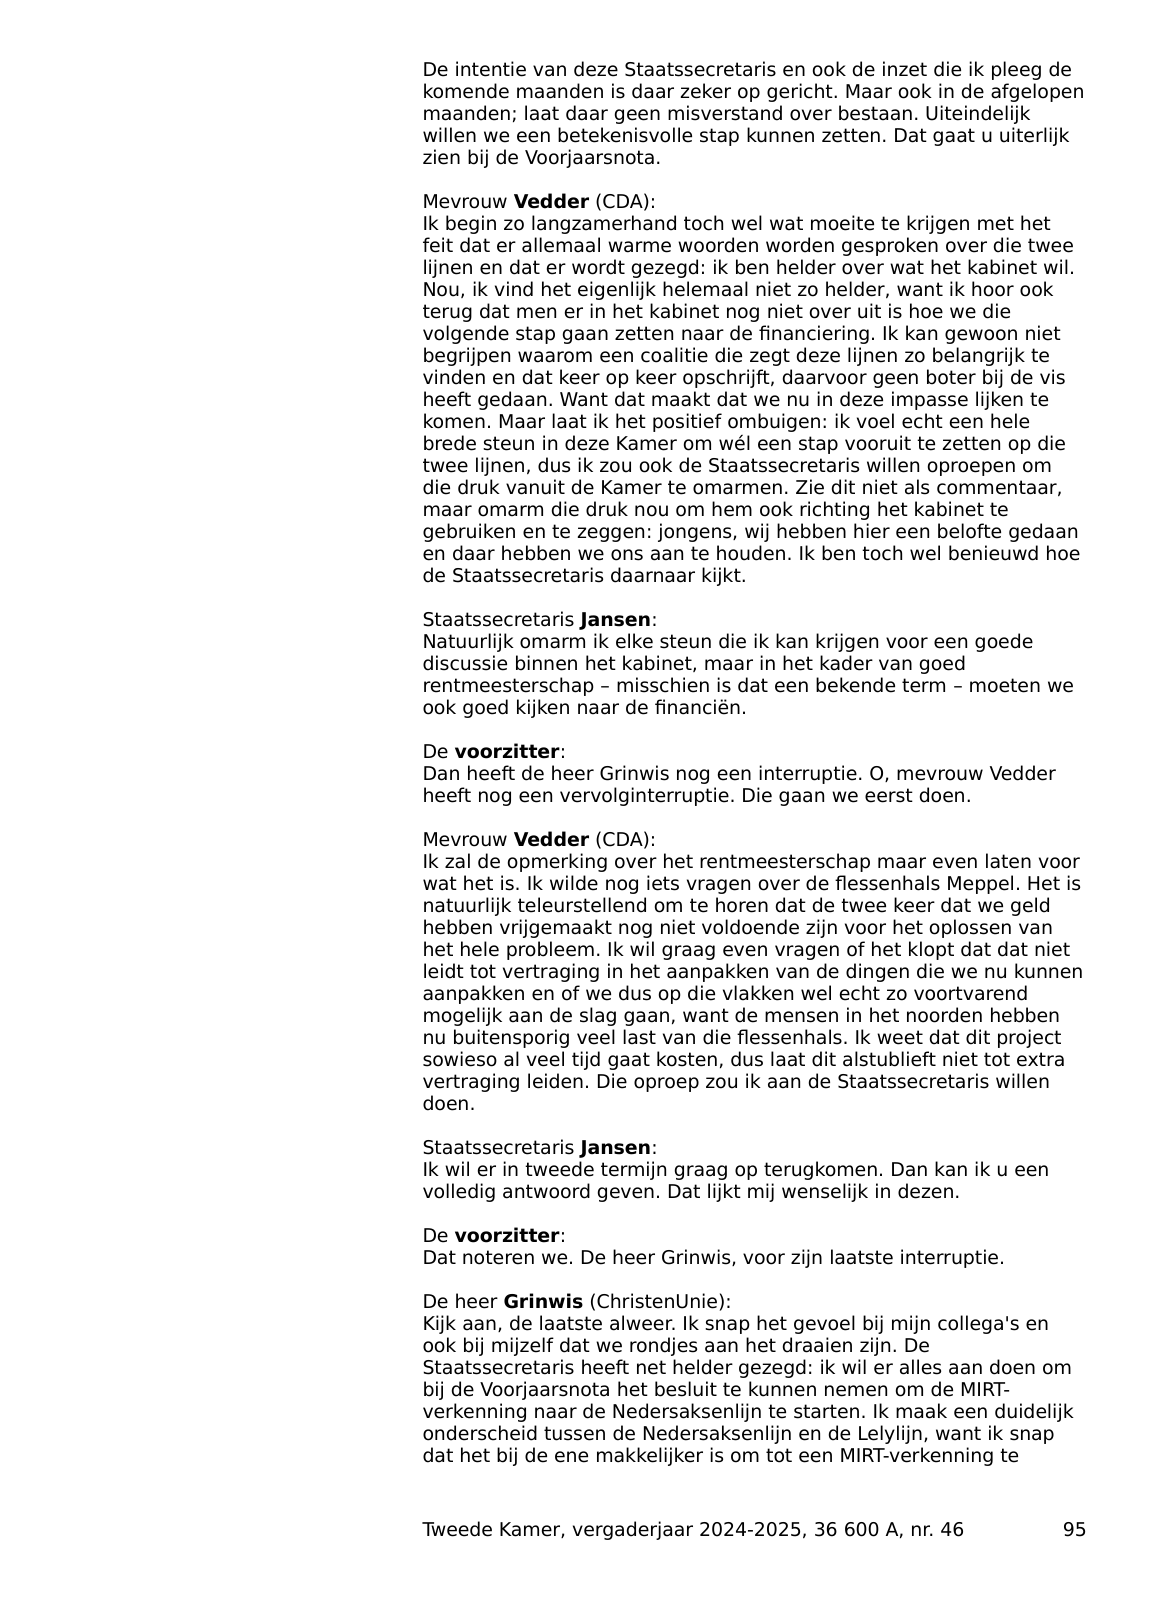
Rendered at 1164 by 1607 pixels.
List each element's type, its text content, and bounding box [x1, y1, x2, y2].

text Natuurlijk omarm ik elke steun die ik kan krijgen voor een goede discussie binnen het kabinet, maar in het kader van goed rentmeesterschap – misschien is dat een bekende term – moeten we ook goed kijken naar de financiën. [422, 631, 1087, 719]
text Ik zal de opmerking over het rentmeesterschap maar even laten voor wat het is. Ik wilde nog iets vragen over de flessenhals Meppel. Het is natuurlijk teleurstellend om te horen dat de twee keer dat we geld hebben vrijgemaakt nog niet voldoende zijn voor het oplossen van het hele probleem. Ik wil graag even vragen of het klopt dat dat niet leidt tot vertraging in het aanpakken van de dingen die we nu kunnen aanpakken en of we dus op die vlakken wel echt zo voortvarend mogelijk aan de slag gaan, want de mensen in het noorden hebben nu buitensporig veel last van die flessenhals. Ik weet dat dit project sowieso al veel tijd gaat kosten, dus laat dit alstublieft niet tot extra vertraging leiden. Die oproep zou ik aan de Staatssecretaris willen doen. [422, 851, 1087, 1115]
text Mevrouw Vedder (CDA): [422, 829, 1087, 851]
text Dat noteren we. De heer Grinwis, voor zijn laatste interruptie. [422, 1247, 1087, 1269]
text De voorzitter: [422, 1225, 1087, 1247]
text Kijk aan, de laatste alweer. Ik snap het gevoel bij mijn collega's en ook bij mijzelf dat we rondjes aan het draaien zijn. De Staatssecretaris heeft net helder gezegd: ik wil er alles aan doen om bij de Voorjaarsnota het besluit te kunnen nemen om de MIRT-verkenning naar de Nedersaksenlijn te starten. Ik maak een duidelijk onderscheid tussen de Nedersaksenlijn en de Lelylijn, want ik snap dat het bij de ene makkelijker is om tot een MIRT-verkenning te [422, 1313, 1087, 1467]
text Dan heeft de heer Grinwis nog een interruptie. O, mevrouw Vedder heeft nog een vervolginterruptie. Die gaan we eerst doen. [422, 763, 1087, 807]
text Staatssecretaris Jansen: [422, 609, 1087, 631]
text Mevrouw Vedder (CDA): [422, 191, 1087, 213]
text Staatssecretaris Jansen: [422, 1137, 1087, 1159]
text De heer Grinwis (ChristenUnie): [422, 1291, 1087, 1313]
text De voorzitter: [422, 741, 1087, 763]
text De intentie van deze Staatssecretaris en ook de inzet die ik pleeg de komende maanden is daar zeker op gericht. Maar ook in de afgelopen maanden; laat daar geen misverstand over bestaan. Uiteindelijk willen we een betekenisvolle stap kunnen zetten. Dat gaat u uiterlijk zien bij de Voorjaarsnota. [422, 59, 1087, 169]
text Ik wil er in tweede termijn graag op terugkomen. Dan kan ik u een volledig antwoord geven. Dat lijkt mij wenselijk in dezen. [422, 1159, 1087, 1203]
text Ik begin zo langzamerhand toch wel wat moeite te krijgen met het feit dat er allemaal warme woorden worden gesproken over die twee lijnen en dat er wordt gezegd: ik ben helder over wat het kabinet wil. Nou, ik vind het eigenlijk helemaal niet zo helder, want ik hoor ook terug dat men er in het kabinet nog niet over uit is hoe we die volgende stap gaan zetten naar de financiering. Ik kan gewoon niet begrijpen waarom een coalitie die zegt deze lijnen zo belangrijk te vinden en dat keer op keer opschrijft, daarvoor geen boter bij de vis heeft gedaan. Want dat maakt dat we nu in deze impasse lijken te komen. Maar laat ik het positief ombuigen: ik voel echt een hele brede steun in deze Kamer om wél een stap vooruit te zetten op die twee lijnen, dus ik zou ook de Staatssecretaris willen oproepen om die druk vanuit de Kamer te omarmen. Zie dit niet als commentaar, maar omarm die druk nou om hem ook richting het kabinet te gebruiken en te zeggen: jongens, wij hebben hier een belofte gedaan en daar hebben we ons aan te houden. Ik ben toch wel benieuwd hoe de Staatssecretaris daarnaar kijkt. [422, 213, 1087, 587]
